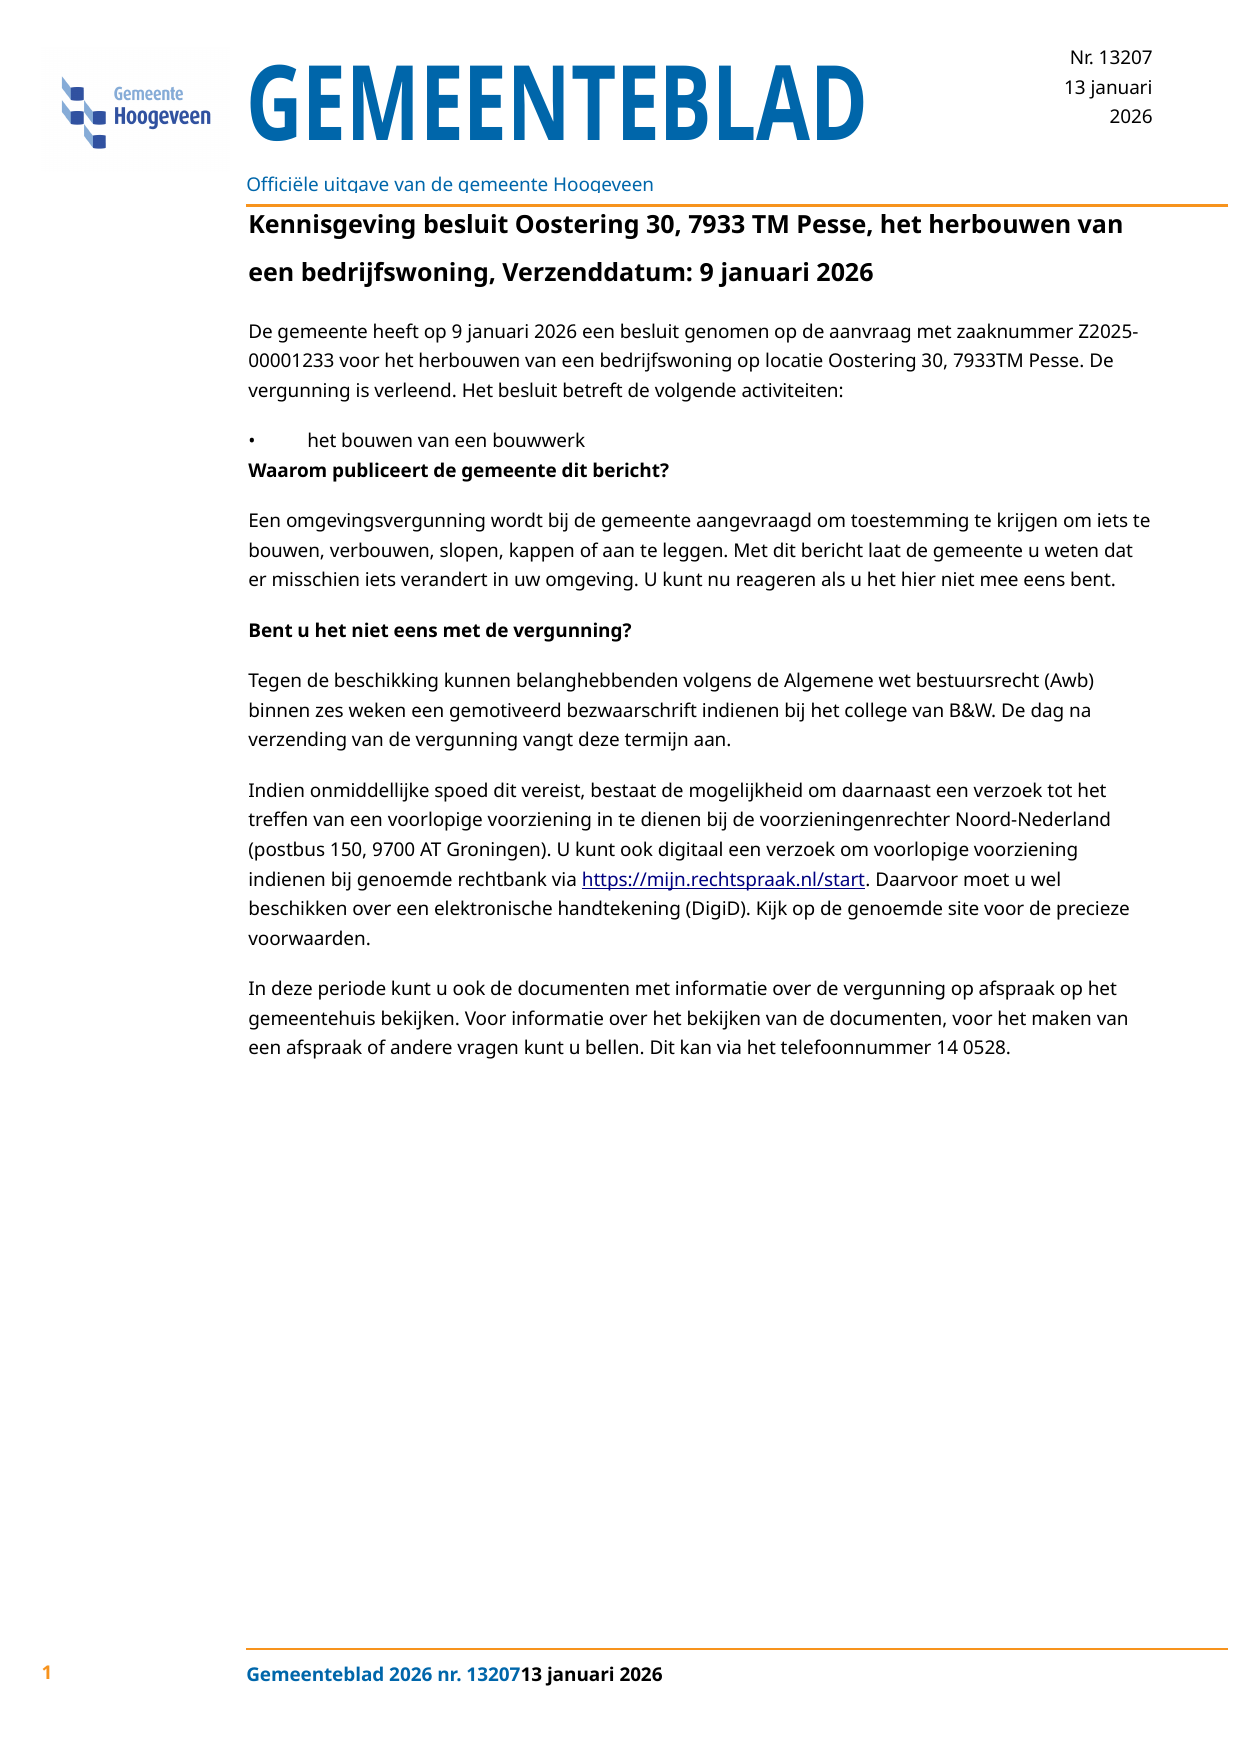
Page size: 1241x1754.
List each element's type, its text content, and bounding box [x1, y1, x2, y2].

picture [41, 47, 231, 172]
text Waarom publiceert de gemeente dit bericht? [248, 457, 1152, 483]
list het bouwen van een bouwwerk [248, 427, 1152, 453]
text Een omgevingsvergunning wordt bij de gemeente aangevraagd om toestemming te krijgen om iets te bouwen, verbouwen, slopen, kappen of aan te leggen. Met dit bericht laat de gemeente u weten dat er misschien iets verandert in uw omgeving. U kunt nu reageren als u het hier niet mee eens bent. [248, 507, 1152, 592]
text Kennisgeving besluit Oostering 30, 7933 TM Pesse, het herbouwen van een bedrijfswoning, Verzenddatum: 9 januari 2026 [248, 207, 1152, 288]
text In deze periode kunt u ook de documenten met informatie over de vergunning op afspraak op het gemeentehuis bekijken. Voor informatie over het bekijken van de documenten, voor het maken van een afspraak of andere vragen kunt u bellen. Dit kan via het telefoonnummer 14 0528. [248, 975, 1152, 1060]
text De gemeente heeft op 9 januari 2026 een besluit genomen op de aanvraag met zaaknummer Z2025-00001233 voor het herbouwen van een bedrijfswoning op locatie Oostering 30, 7933TM Pesse. De vergunning is verleend. Het besluit betreft de volgende activiteiten: [248, 318, 1152, 403]
text Bent u het niet eens met de vergunning? [248, 617, 1152, 643]
text Indien onmiddellijke spoed dit vereist, bestaat de mogelijkheid om daarnaast een verzoek tot het treffen van een voorlopige voorziening in te dienen bij de voorzieningenrechter Noord-Nederland (postbus 150, 9700 AT Groningen). U kunt ook digitaal een verzoek om voorlopige voorziening indienen bij genoemde rechtbank via https://mijn.rechtspraak.nl/start. Daarvoor moet u wel beschikken over een elektronische handtekening (DigiD). Kijk op de genoemde site voor de precieze voorwaarden. [248, 777, 1152, 951]
text Tegen de beschikking kunnen belanghebbenden volgens de Algemene wet bestuursrecht (Awb) binnen zes weken een gemotiveerd bezwaarschrift indienen bij het college van B&W. De dag na verzending van de vergunning vangt deze termijn aan. [248, 667, 1152, 752]
